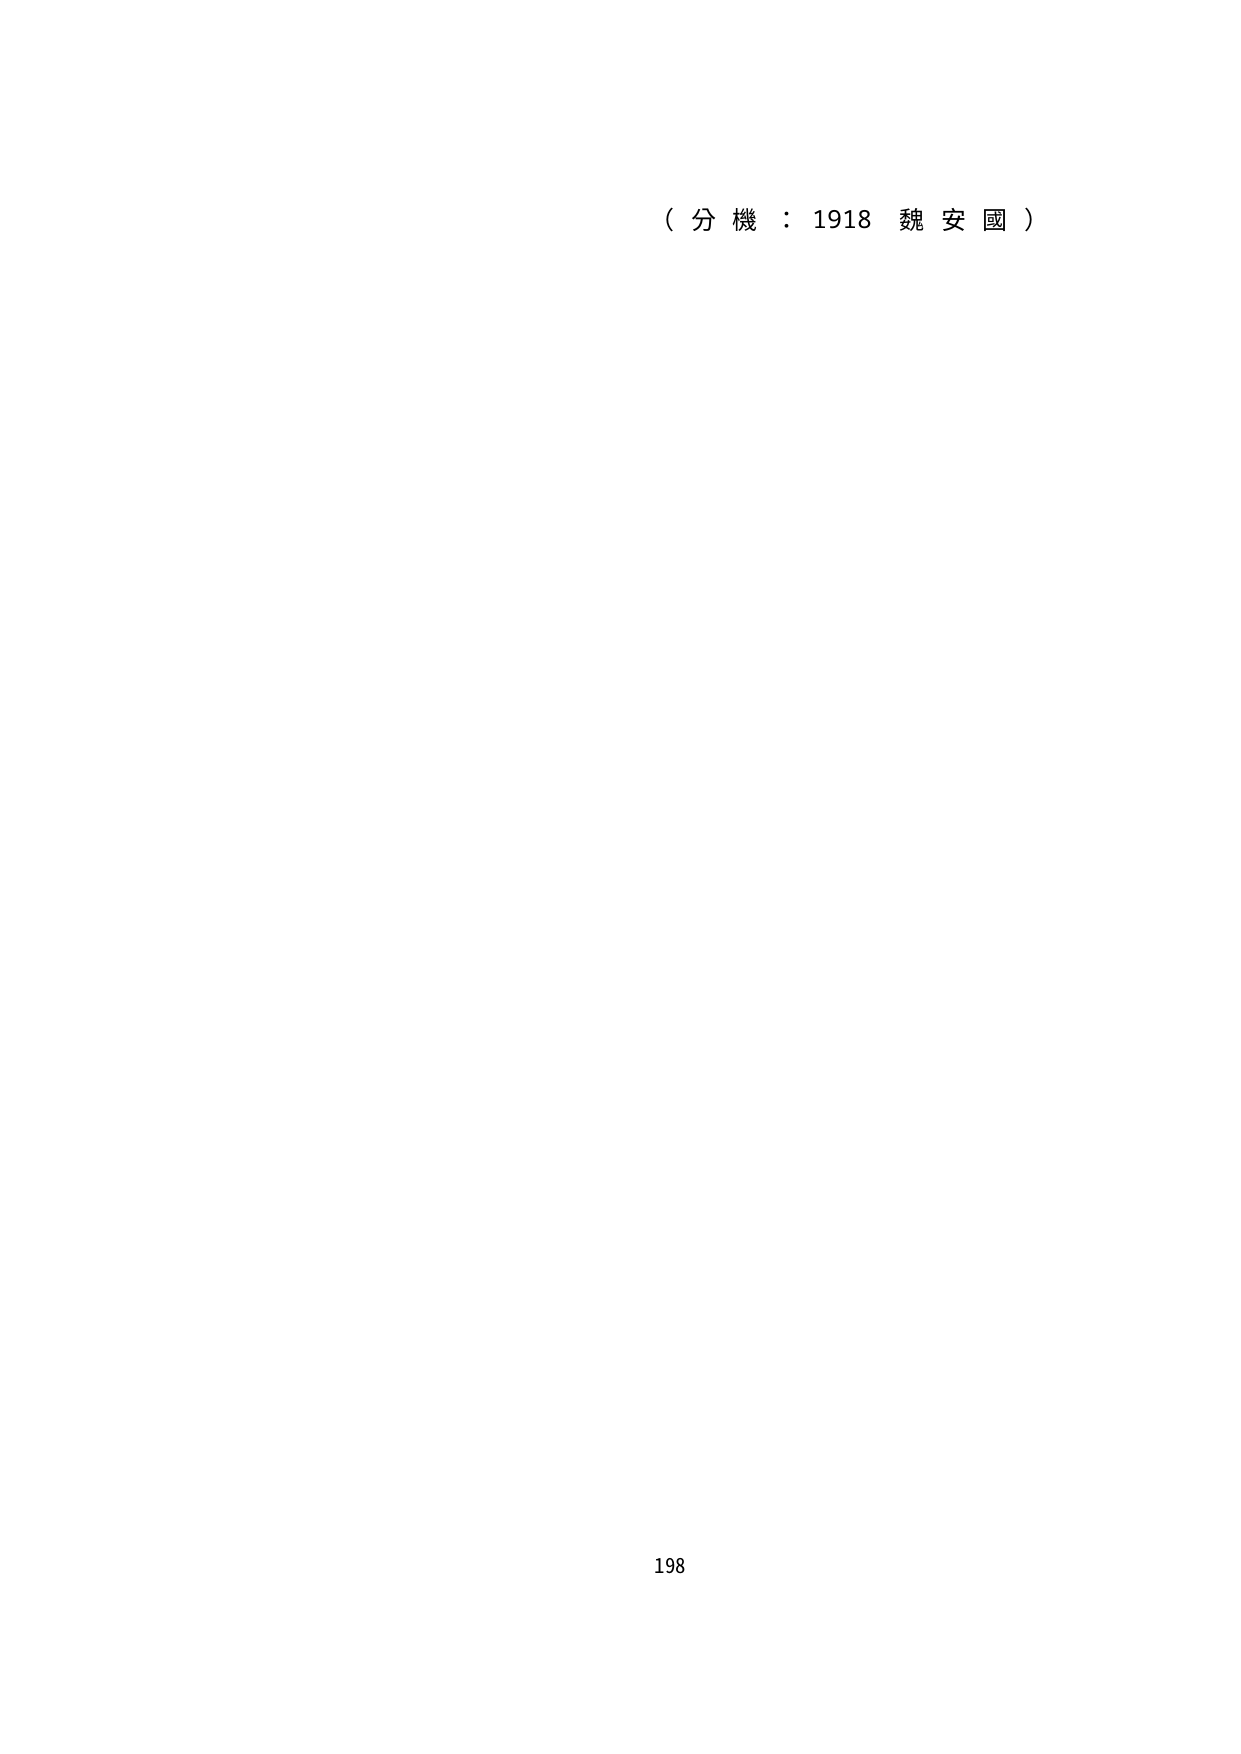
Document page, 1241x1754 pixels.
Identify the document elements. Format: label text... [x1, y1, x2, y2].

text （分機：1918 魏安國） [183, 177, 1058, 240]
